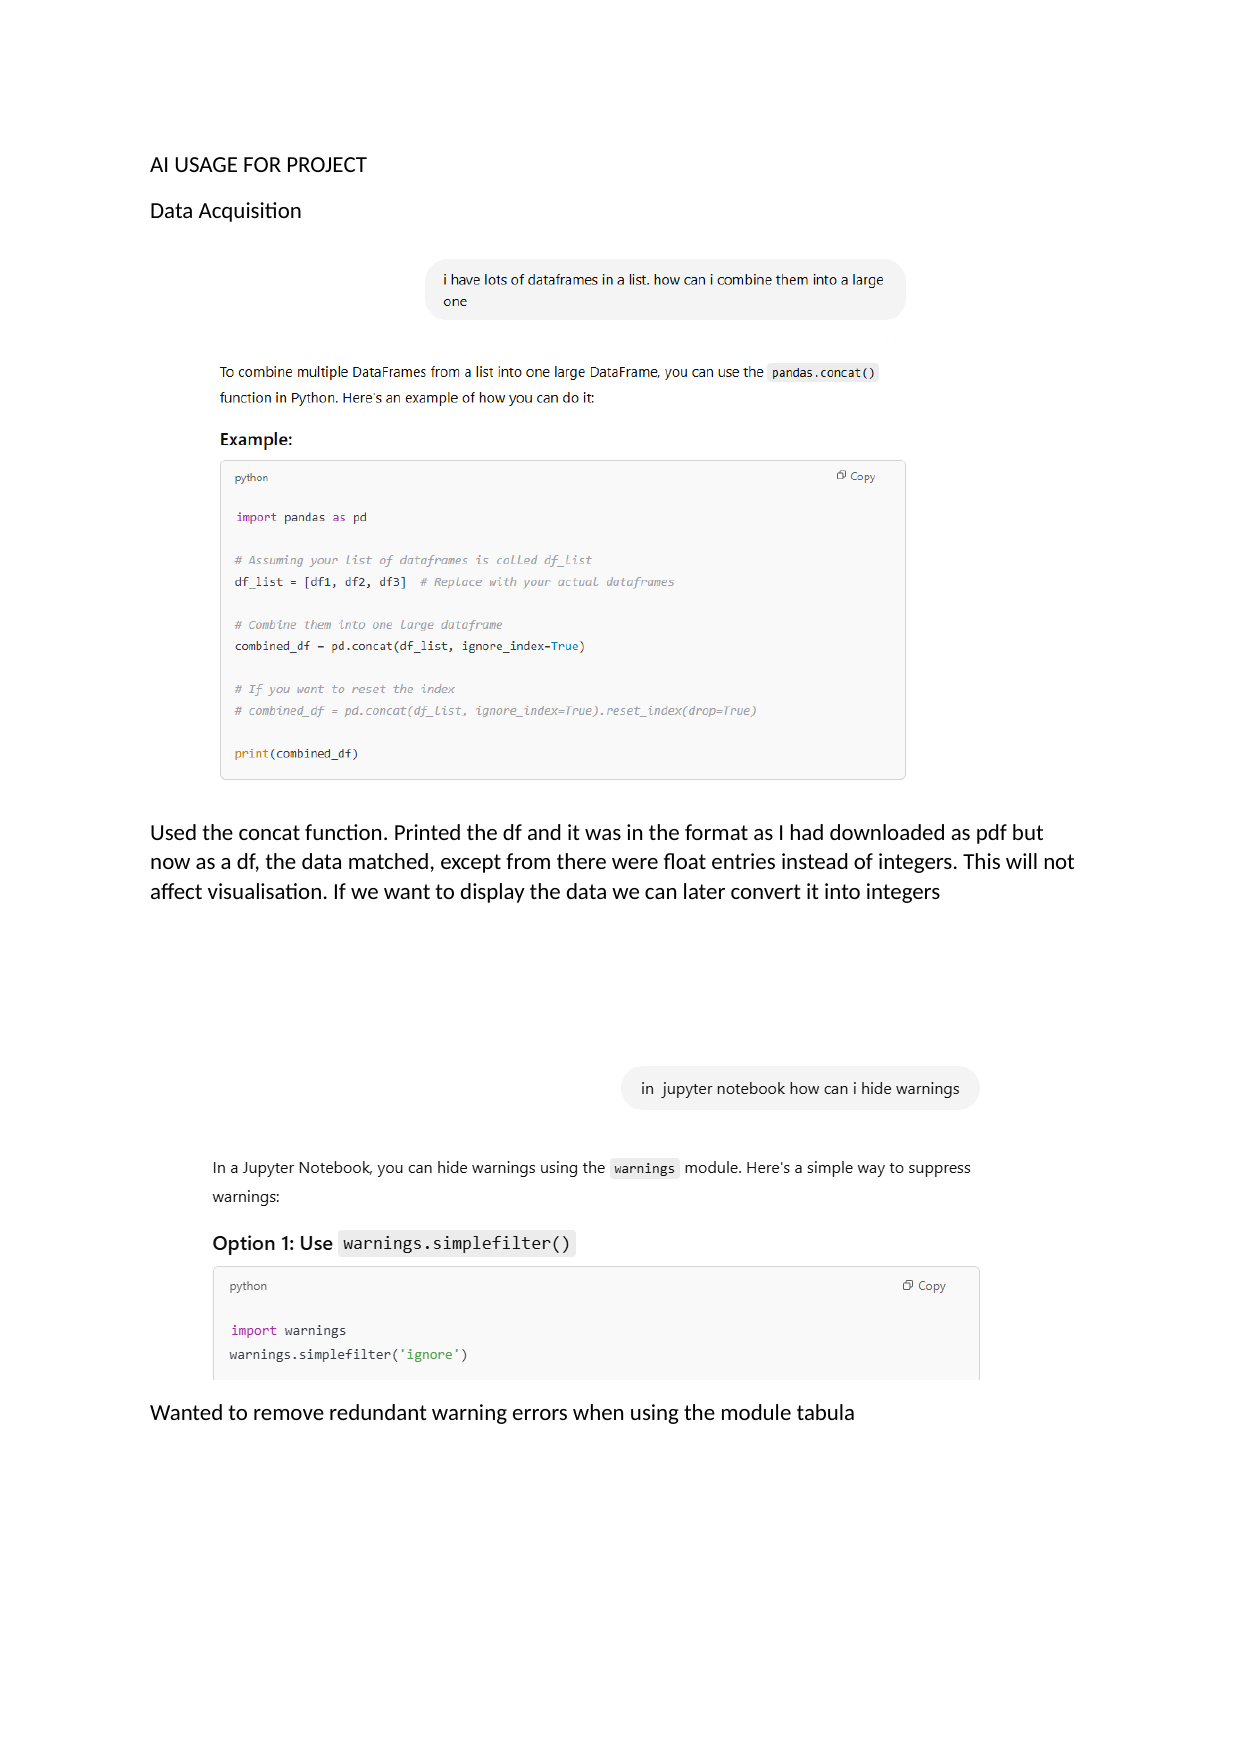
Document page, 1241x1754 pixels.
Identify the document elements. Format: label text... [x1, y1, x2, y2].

text Data Acquisition [150, 196, 1090, 224]
text Wanted to remove redundant warning errors when using the module tabula [150, 1398, 1090, 1426]
text Used the concat function. Printed the df and it was in the format as I had downloaded as pdf but now as a df, the data matched, except from there were float entries instead of integers. This will not affect visualisation. If we want to display the data we can later convert it into integers [150, 818, 1090, 905]
text AI USAGE FOR PROJECT [150, 150, 1090, 178]
